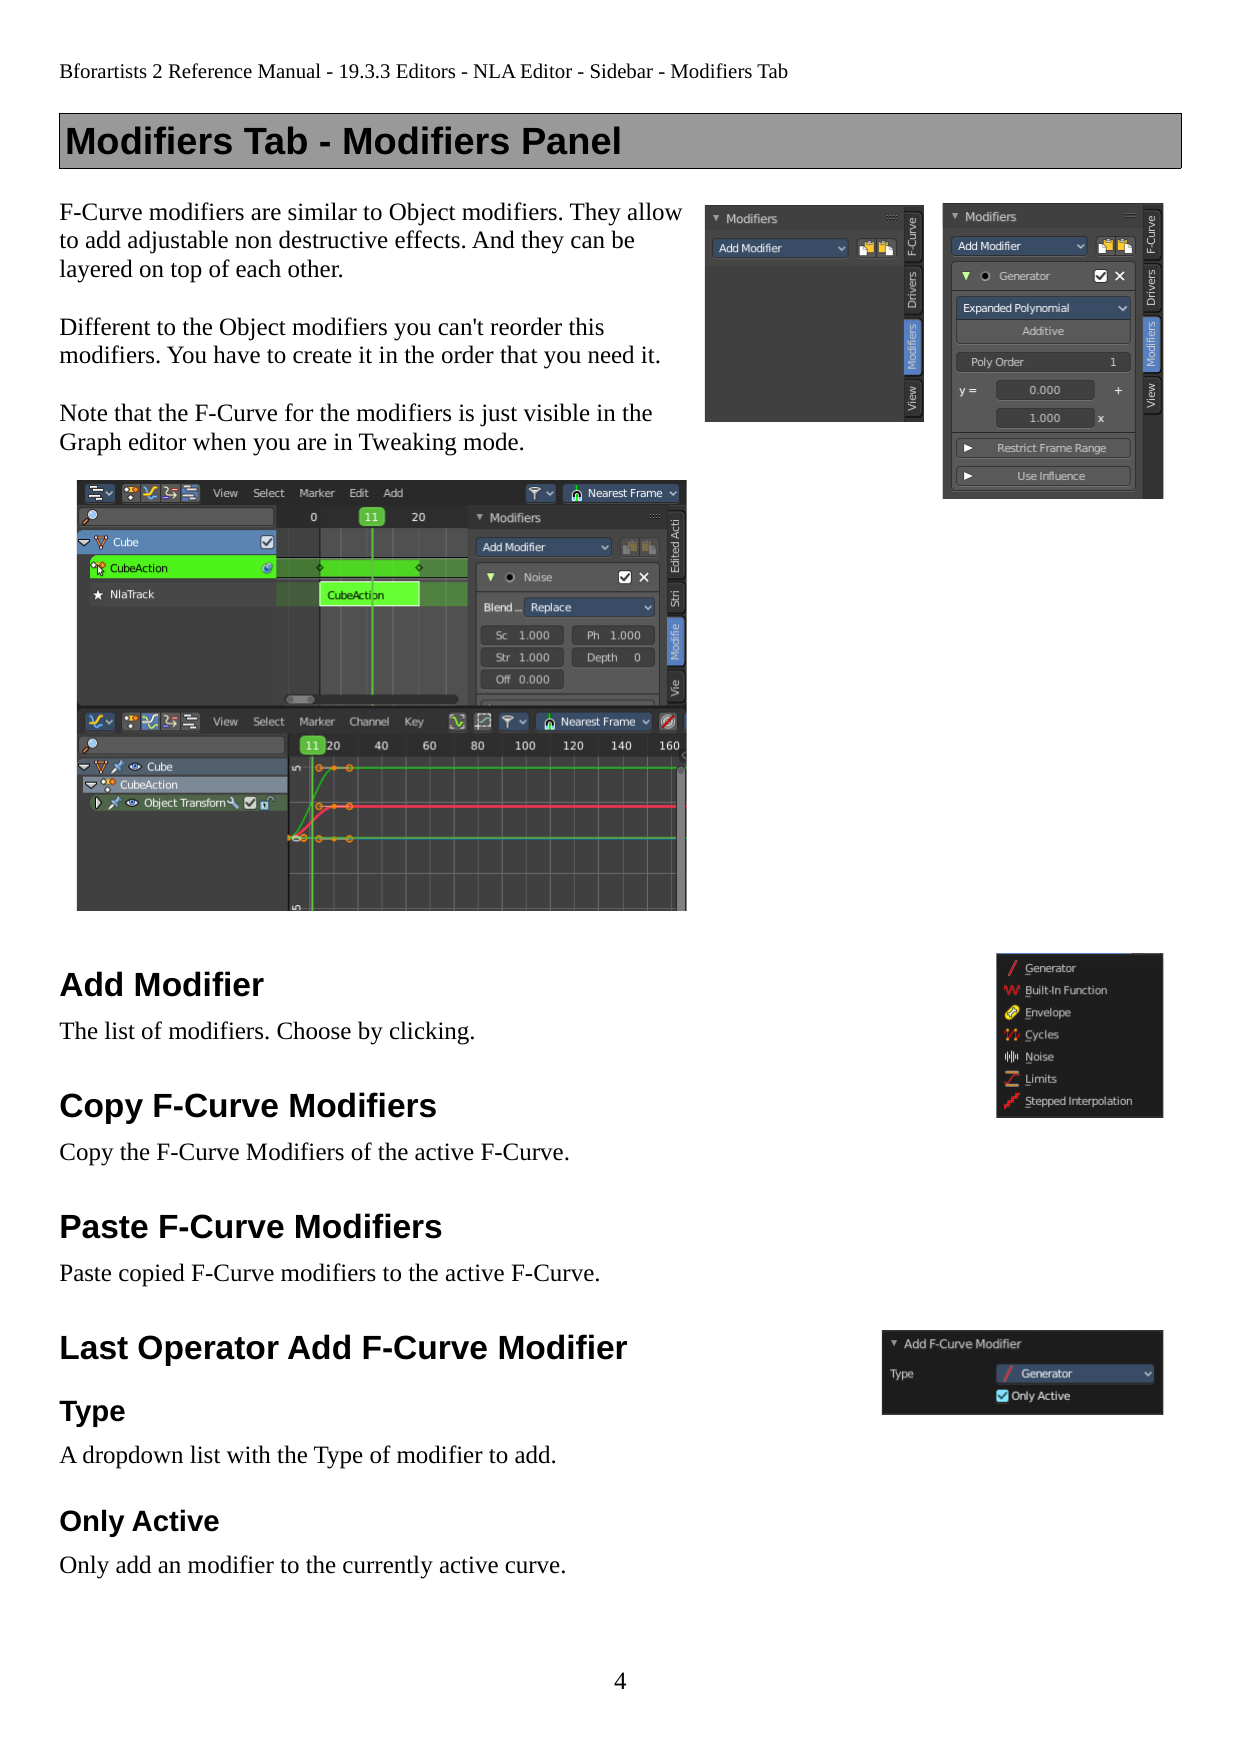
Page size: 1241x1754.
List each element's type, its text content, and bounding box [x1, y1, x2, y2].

text Only add an modifier to the currently active curve. [59, 1550, 1181, 1579]
picture [942, 203, 1164, 499]
text Paste copied F-Curve modifiers to the active F-Curve. [59, 1258, 1181, 1287]
text Copy the F-Curve Modifiers of the active F-Curve. [59, 1137, 1181, 1166]
picture [881, 1330, 1164, 1415]
subtitle Paste F-Curve Modifiers [59, 1207, 1181, 1246]
text The list of modifiers. Choose by clicking. [59, 1016, 996, 1045]
subtitle Only Active [59, 1504, 1181, 1537]
picture [704, 205, 924, 422]
picture [996, 953, 1164, 1118]
text Different to the Object modifiers you can't reorder this modifiers. You have to create it in the order that you need it. [59, 312, 704, 369]
picture [76, 480, 687, 911]
subtitle Add Modifier [59, 965, 996, 1004]
text Note that the F-Curve for the modifiers is just visible in the Graph editor when you are in Tweaking mode. [59, 398, 942, 455]
table_header Modifiers Tab - Modifiers Panel [60, 114, 1181, 168]
subtitle Copy F-Curve Modifiers [59, 1086, 1181, 1125]
subtitle [1164, 965, 1181, 1004]
subtitle Last Operator Add F-Curve Modifier [59, 1328, 1181, 1367]
text A dropdown list with the Type of modifier to add. [59, 1440, 1181, 1469]
text F-Curve modifiers are similar to Object modifiers. They allow to add adjustable non destructive effects. And they can be layered on top of each other. [59, 197, 1181, 283]
subtitle Type [59, 1394, 1181, 1428]
